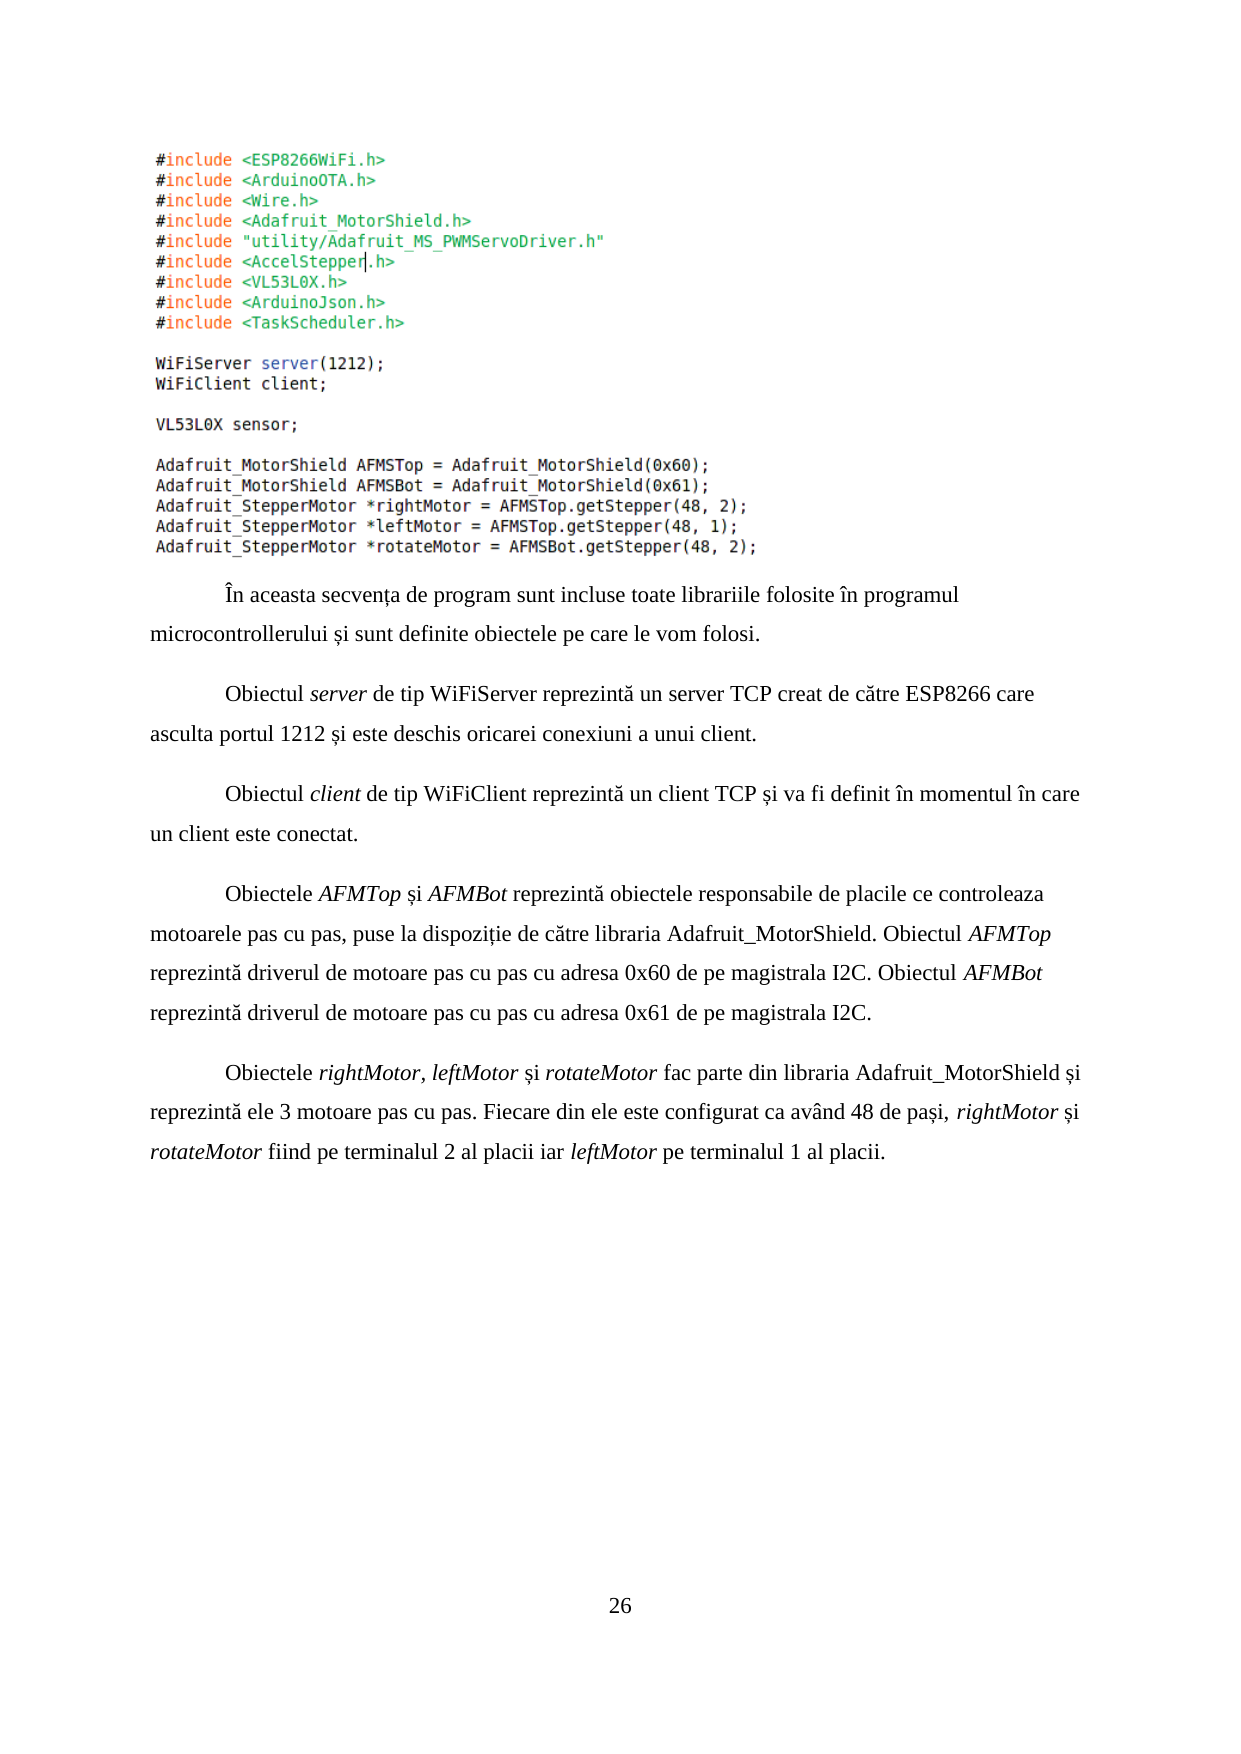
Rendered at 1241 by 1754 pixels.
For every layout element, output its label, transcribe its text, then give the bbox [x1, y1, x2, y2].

text Obiectele AFMTop și AFMBot reprezintă obiectele responsabile de placile ce controleaza motoarele pas cu pas, puse la dispoziție de către libraria Adafruit_MotorShield. Obiectul AFMTop reprezintă driverul de motoare pas cu pas cu adresa 0x60 de pe magistrala I2C. Obiectul AFMBot reprezintă driverul de motoare pas cu pas cu adresa 0x61 de pe magistrala I2C. [150, 880, 1090, 1025]
text Obiectul client de tip WiFiClient reprezintă un client TCP și va fi definit în momentul în care un client este conectat. [150, 780, 1090, 846]
text Obiectele rightMotor, leftMotor și rotateMotor fac parte din libraria Adafruit_MotorShield și reprezintă ele 3 motoare pas cu pas. Fiecare din ele este configurat ca având 48 de pași, rightMotor și rotateMotor fiind pe terminalul 2 al placii iar leftMotor pe terminalul 1 al placii. [150, 1059, 1090, 1164]
text Obiectul server de tip WiFiServer reprezintă un server TCP creat de către ESP8266 care asculta portul 1212 și este deschis oricarei conexiuni a unui client. [150, 681, 1090, 746]
picture [150, 150, 1091, 568]
text În aceasta secvența de program sunt incluse toate librariile folosite în programul microcontrollerului și sunt definite obiectele pe care le vom folosi. [150, 568, 1090, 647]
